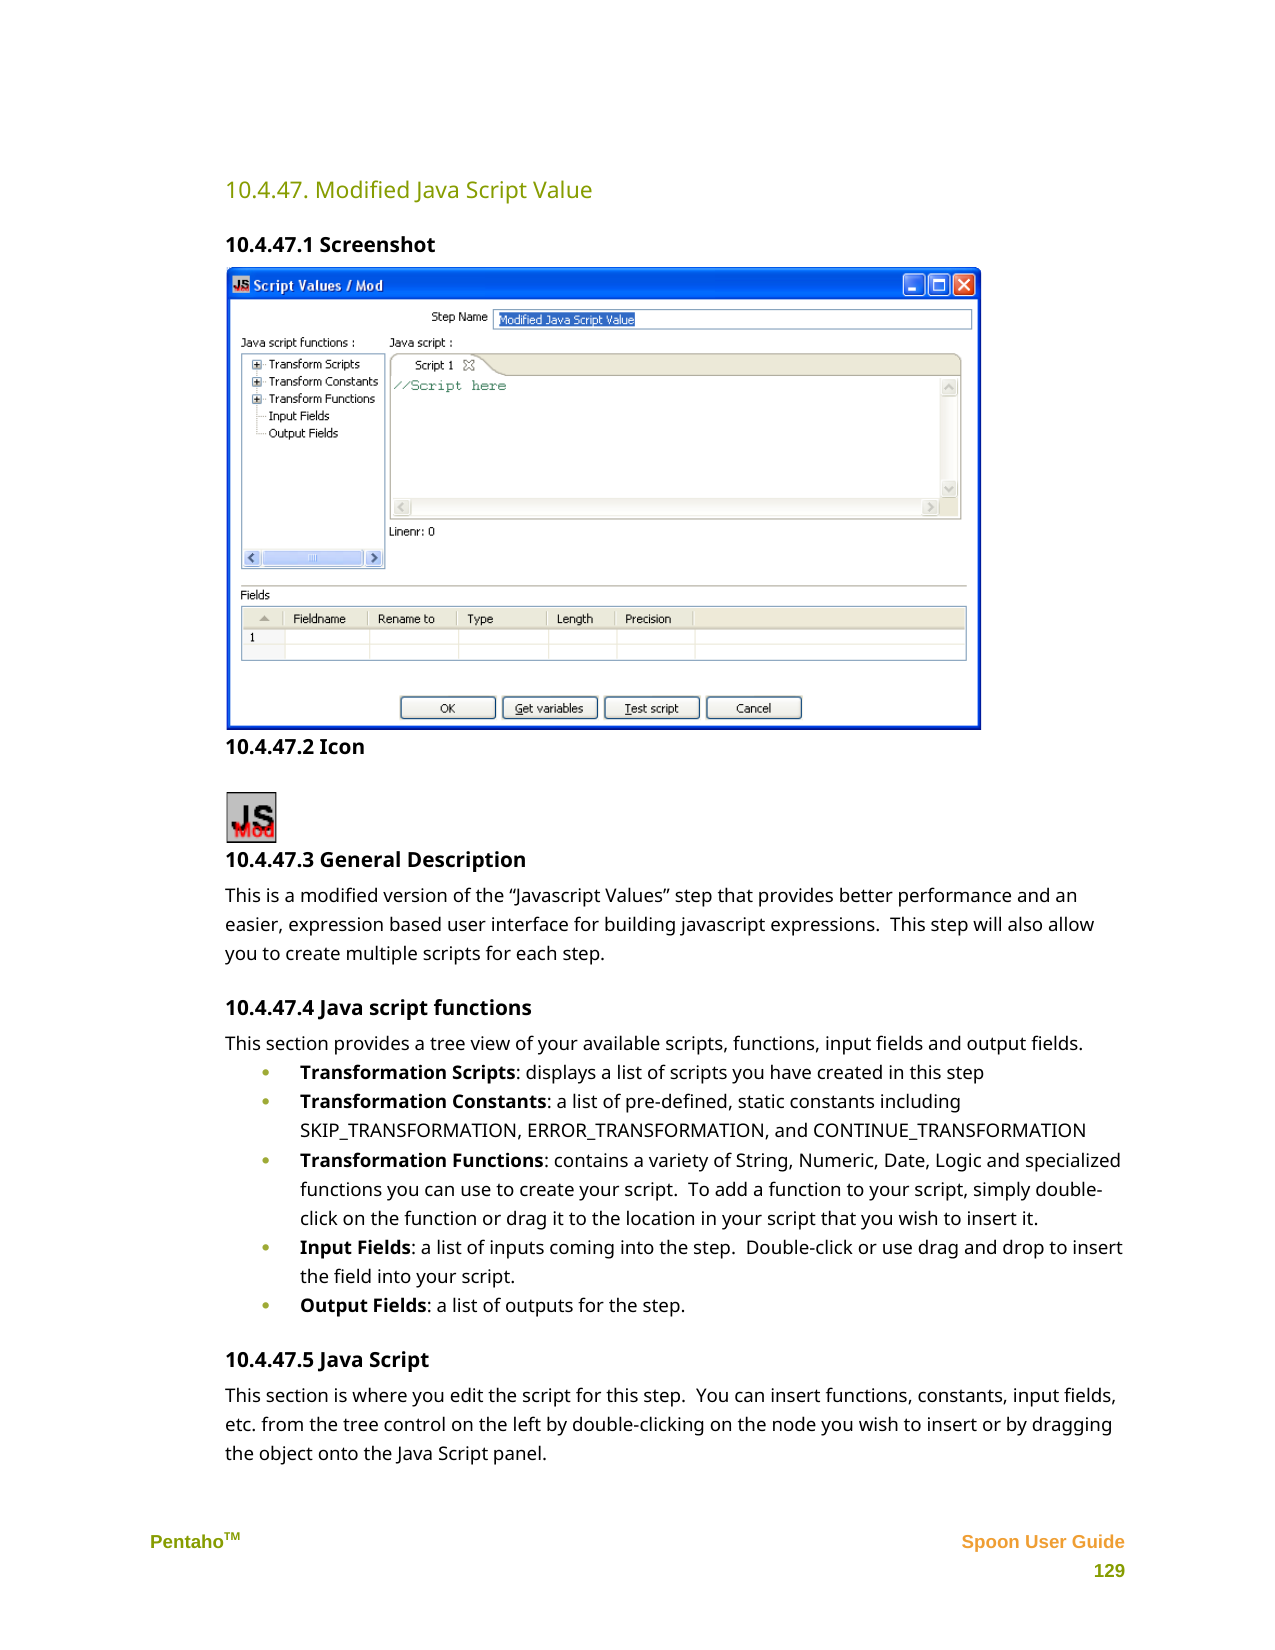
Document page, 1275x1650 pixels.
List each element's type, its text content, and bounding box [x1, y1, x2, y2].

list Transformation Scripts: displays a list of scripts you have created in this step [262, 1056, 1125, 1085]
list Transformation Constants: a list of pre-defined, static constants including SKIP_TRANSFORMATION, ERROR_TRANSFORMATION, and CONTINUE_TRANSFORMATION [262, 1085, 1125, 1144]
list Output Fields: a list of outputs for the step. [262, 1289, 1125, 1319]
text This section is where you edit the script for this step. You can insert functions, constants, input fields, etc. from the tree control on the left by double-clicking on the node you wish to insert or by dragging the object onto the Java Script panel. [225, 1379, 1125, 1467]
list Transformation Functions: contains a variety of String, Numeric, Date, Logic and specialized functions you can use to create your script. To add a function to your script, simply double-click on the function or drag it to the location in your script that you wish to insert it. [262, 1144, 1125, 1231]
subtitle 10.4.47. Modified Java Script Value [225, 175, 1125, 204]
list Input Fields: a list of inputs coming into the step. Double-click or use drag and drop to insert the field into your script. [262, 1231, 1125, 1289]
subtitle 10.4.47.4 Java script functions [225, 992, 1125, 1021]
picture [226, 267, 982, 730]
subtitle 10.4.47.1 Screenshot [225, 229, 1125, 258]
text This is a modified version of the “Javascript Values” step that provides better performance and an easier, expression based user interface for building javascript expressions. This step will also allow you to create multiple scripts for each step. [225, 879, 1125, 967]
subtitle 10.4.47.2 Icon [225, 730, 1125, 760]
picture [226, 792, 277, 843]
subtitle 10.4.47.3 General Description [225, 785, 1125, 873]
text This section provides a tree view of your available scripts, functions, input fields and output fields. [225, 1027, 1125, 1056]
subtitle 10.4.47.5 Java Script [225, 1344, 1125, 1373]
